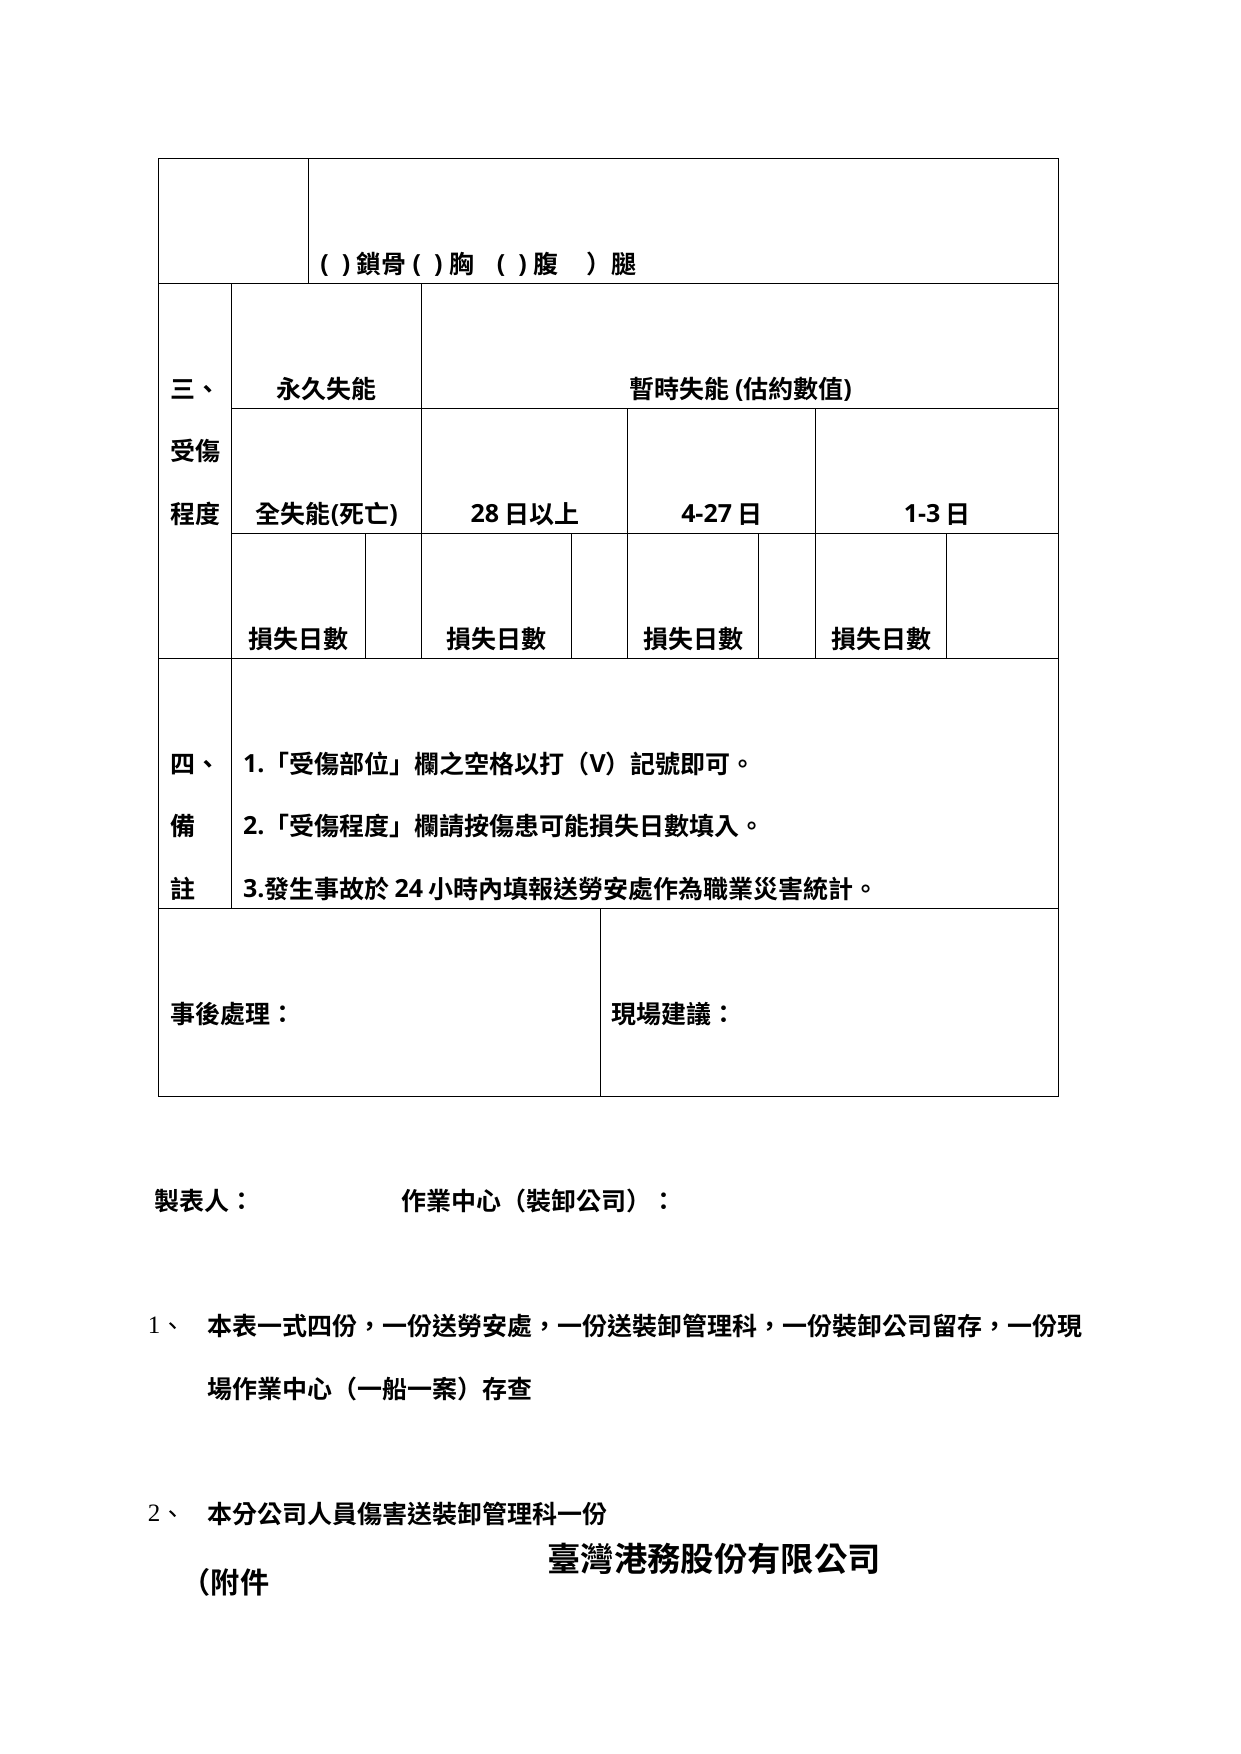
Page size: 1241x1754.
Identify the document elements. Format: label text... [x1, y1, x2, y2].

table_cell 暫時失能 (估約數值) [422, 284, 1058, 408]
table_cell [159, 159, 308, 283]
table_cell [572, 534, 627, 658]
table_cell 損失日數 [422, 534, 571, 658]
table_cell 1.「受傷部位」欄之空格以打（V）記號即可。 2.「受傷程度」欄請按傷患可能損失日數填入。 3.發生事故於24小時內填報送勞安處作為職業災害統計。 [232, 659, 1058, 908]
table_cell 三、 受傷程度 [159, 284, 231, 658]
table_cell 事後處理： [159, 909, 600, 1096]
list 本分公司人員傷害送裝卸管理科一份 [148, 1471, 1092, 1533]
table_cell 28日以上 [422, 409, 627, 533]
text 臺灣港務股份有限公司 [148, 1533, 1092, 1605]
table_cell 全失能(死亡) [232, 409, 421, 533]
table_cell [366, 534, 421, 658]
table_cell [947, 534, 1058, 658]
table_cell 四、 備 註 [159, 659, 231, 908]
table_cell 1-3日 [816, 409, 1058, 533]
table_cell ( ) 鎖骨 ( ) 胸 ( ) 腹 ）腿 [309, 159, 1058, 283]
table_cell 現場建議： [601, 909, 1058, 1096]
table_cell 損失日數 [232, 534, 365, 658]
text 製表人： 作業中心（裝卸公司）： [148, 1158, 1092, 1221]
list 本表一式四份，一份送勞安處，一份送裝卸管理科，一份裝卸公司留存，一份現場作業中心（一船一案）存查 [148, 1283, 1092, 1408]
table_cell 永久失能 [232, 284, 421, 408]
table_cell [759, 534, 815, 658]
table_cell 4-27日 [628, 409, 815, 533]
table_cell 損失日數 [816, 534, 946, 658]
text （附件二） [181, 1559, 320, 1597]
table_cell 損失日數 [628, 534, 758, 658]
